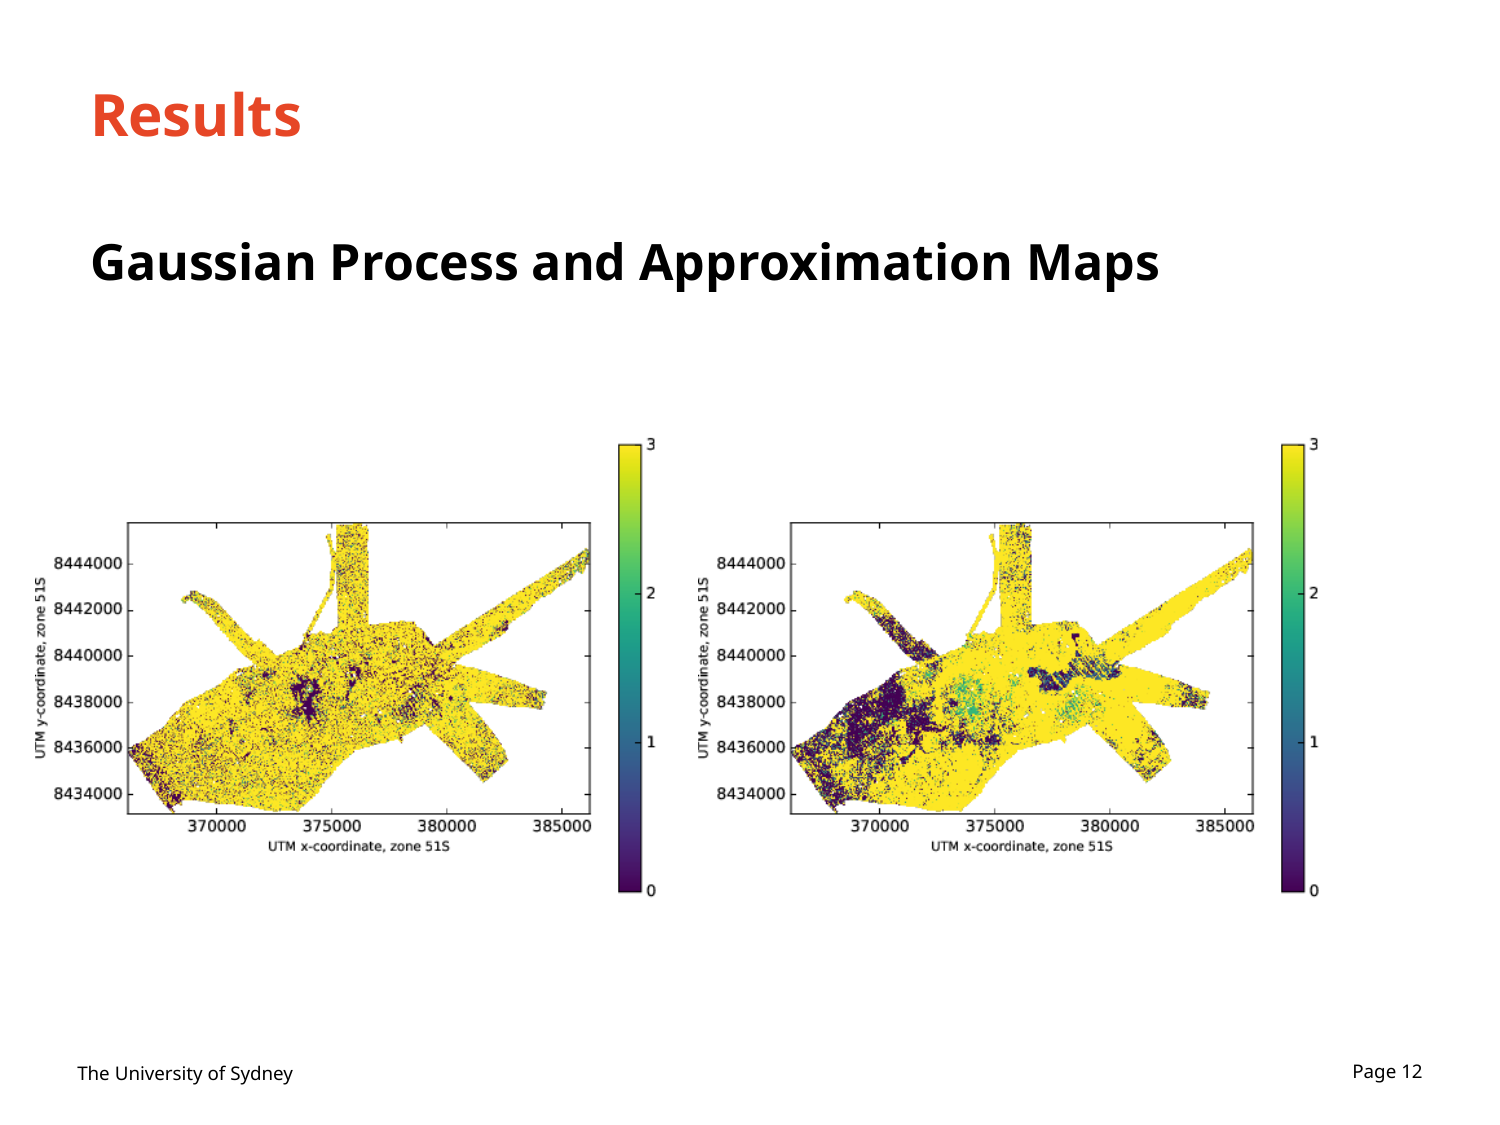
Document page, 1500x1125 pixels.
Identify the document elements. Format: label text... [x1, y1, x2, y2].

title Results [75, 19, 1425, 207]
picture [35, 389, 1443, 948]
list Gaussian Process and Approximation Maps [75, 222, 1425, 331]
